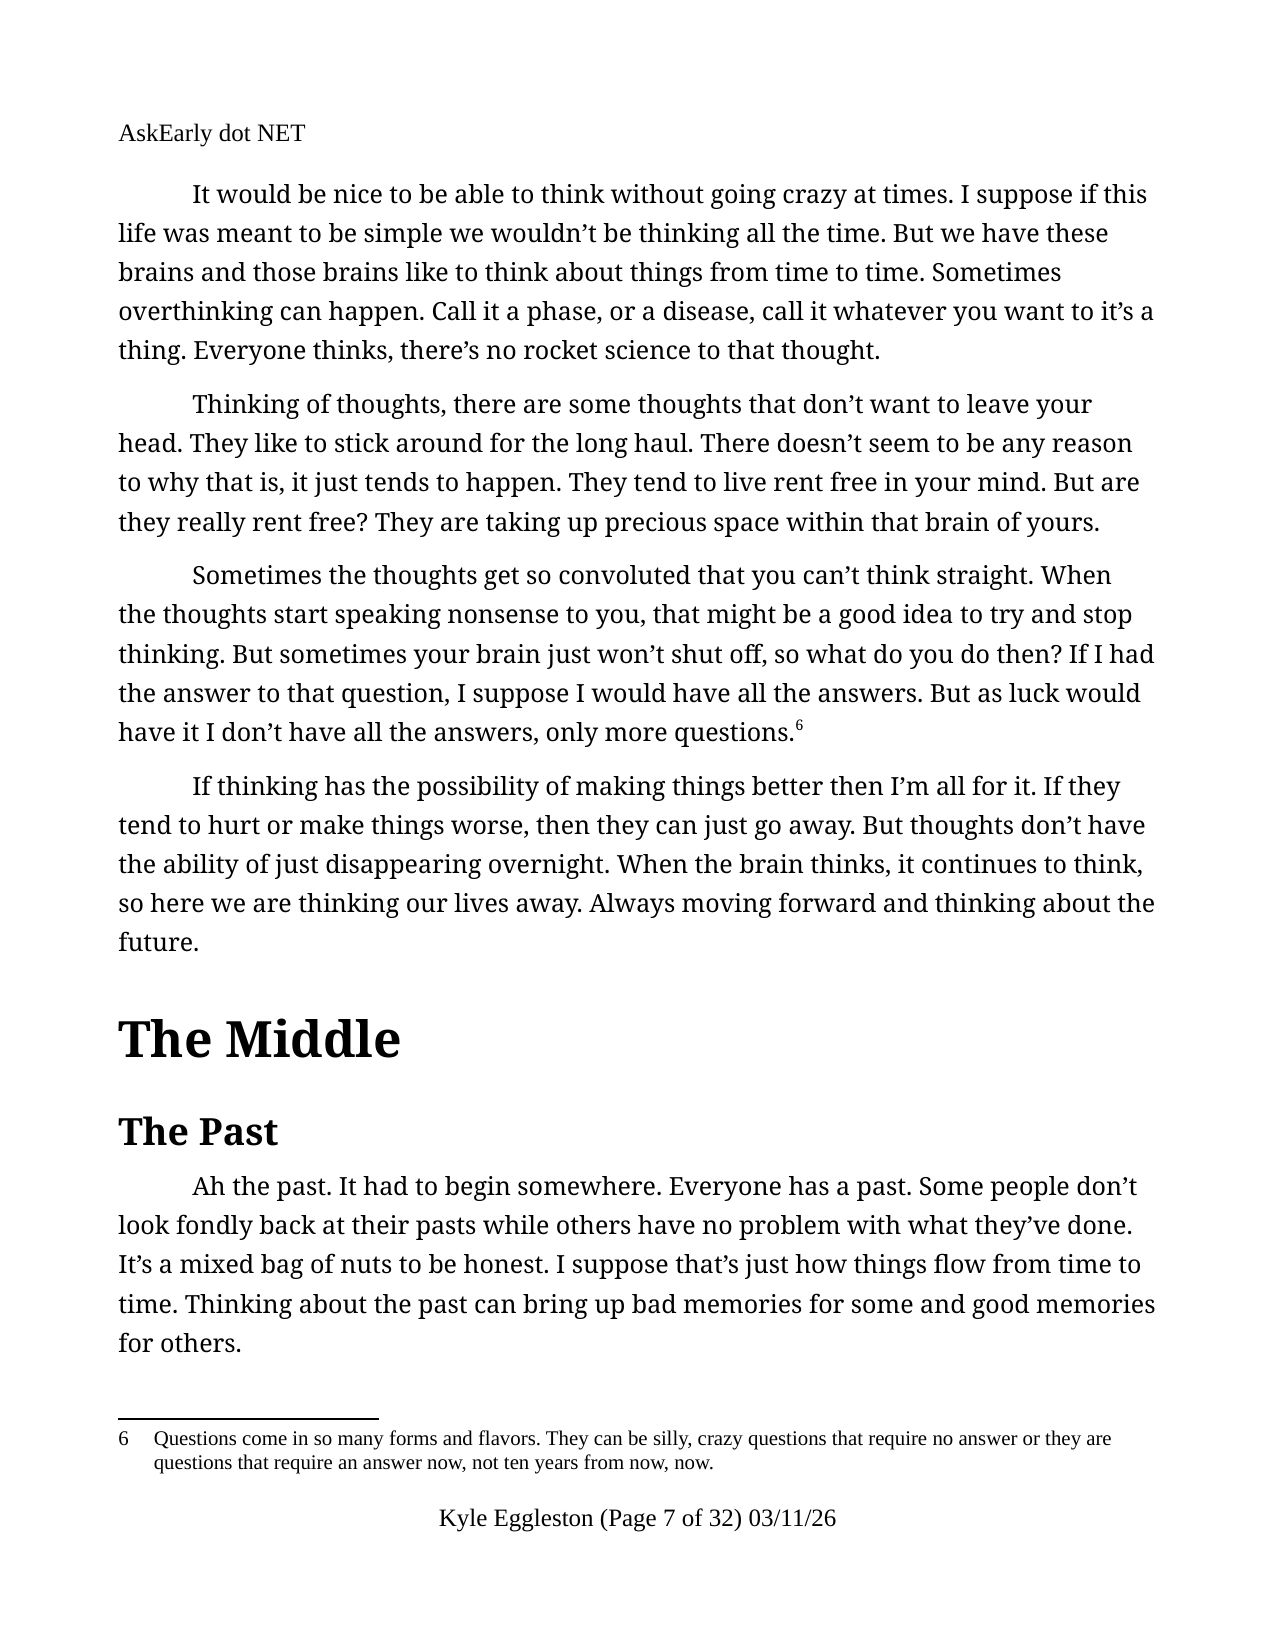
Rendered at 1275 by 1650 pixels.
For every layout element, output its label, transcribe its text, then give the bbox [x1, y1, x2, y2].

text Sometimes the thoughts get so convoluted that you can’t think straight. When the thoughts start speaking nonsense to you, that might be a good idea to try and stop thinking. But sometimes your brain just won’t shut off, so what do you do then? If I had the answer to that question, I suppose I would have all the answers. But as luck would have it I don’t have all the answers, only more questions. [118, 558, 1157, 749]
text Ah the past. It had to begin somewhere. Everyone has a past. Some people don’t look fondly back at their pasts while others have no problem with what they’ve done. It’s a mixed bag of nuts to be honest. I suppose that’s just how things flow from time to time. Thinking about the past can bring up bad memories for some and good memories for others. [118, 1169, 1157, 1359]
text Thinking of thoughts, there are some thoughts that don’t want to leave your head. They like to stick around for the long haul. There doesn’t seem to be any reason to why that is, it just tends to happen. They tend to live rent free in your mind. But are they really rent free? They are taking up precious space within that brain of yours. [118, 387, 1157, 538]
text Questions come in so many forms and flavors. They can be silly, crazy questions that require no answer or they are questions that require an answer now, not ten years from now, now. [118, 1426, 1157, 1474]
text It would be nice to be able to think without going crazy at times. I suppose if this life was meant to be simple we wouldn’t be thinking all the time. But we have these brains and those brains like to think about things from time to time. Sometimes overthinking can happen. Call it a phase, or a disease, call it whatever you want to it’s a thing. Everyone thinks, there’s no rocket science to that thought. [118, 176, 1157, 367]
subtitle The Past [118, 1105, 1157, 1156]
subtitle The Middle [118, 1004, 1157, 1072]
text If thinking has the possibility of making things better then I’m all for it. If they tend to hurt or make things worse, then they can just go away. But thoughts don’t have the ability of just disappearing overnight. When the brain thinks, it continues to think, so here we are thinking our lives away. Always moving forward and thinking about the future. [118, 768, 1157, 959]
